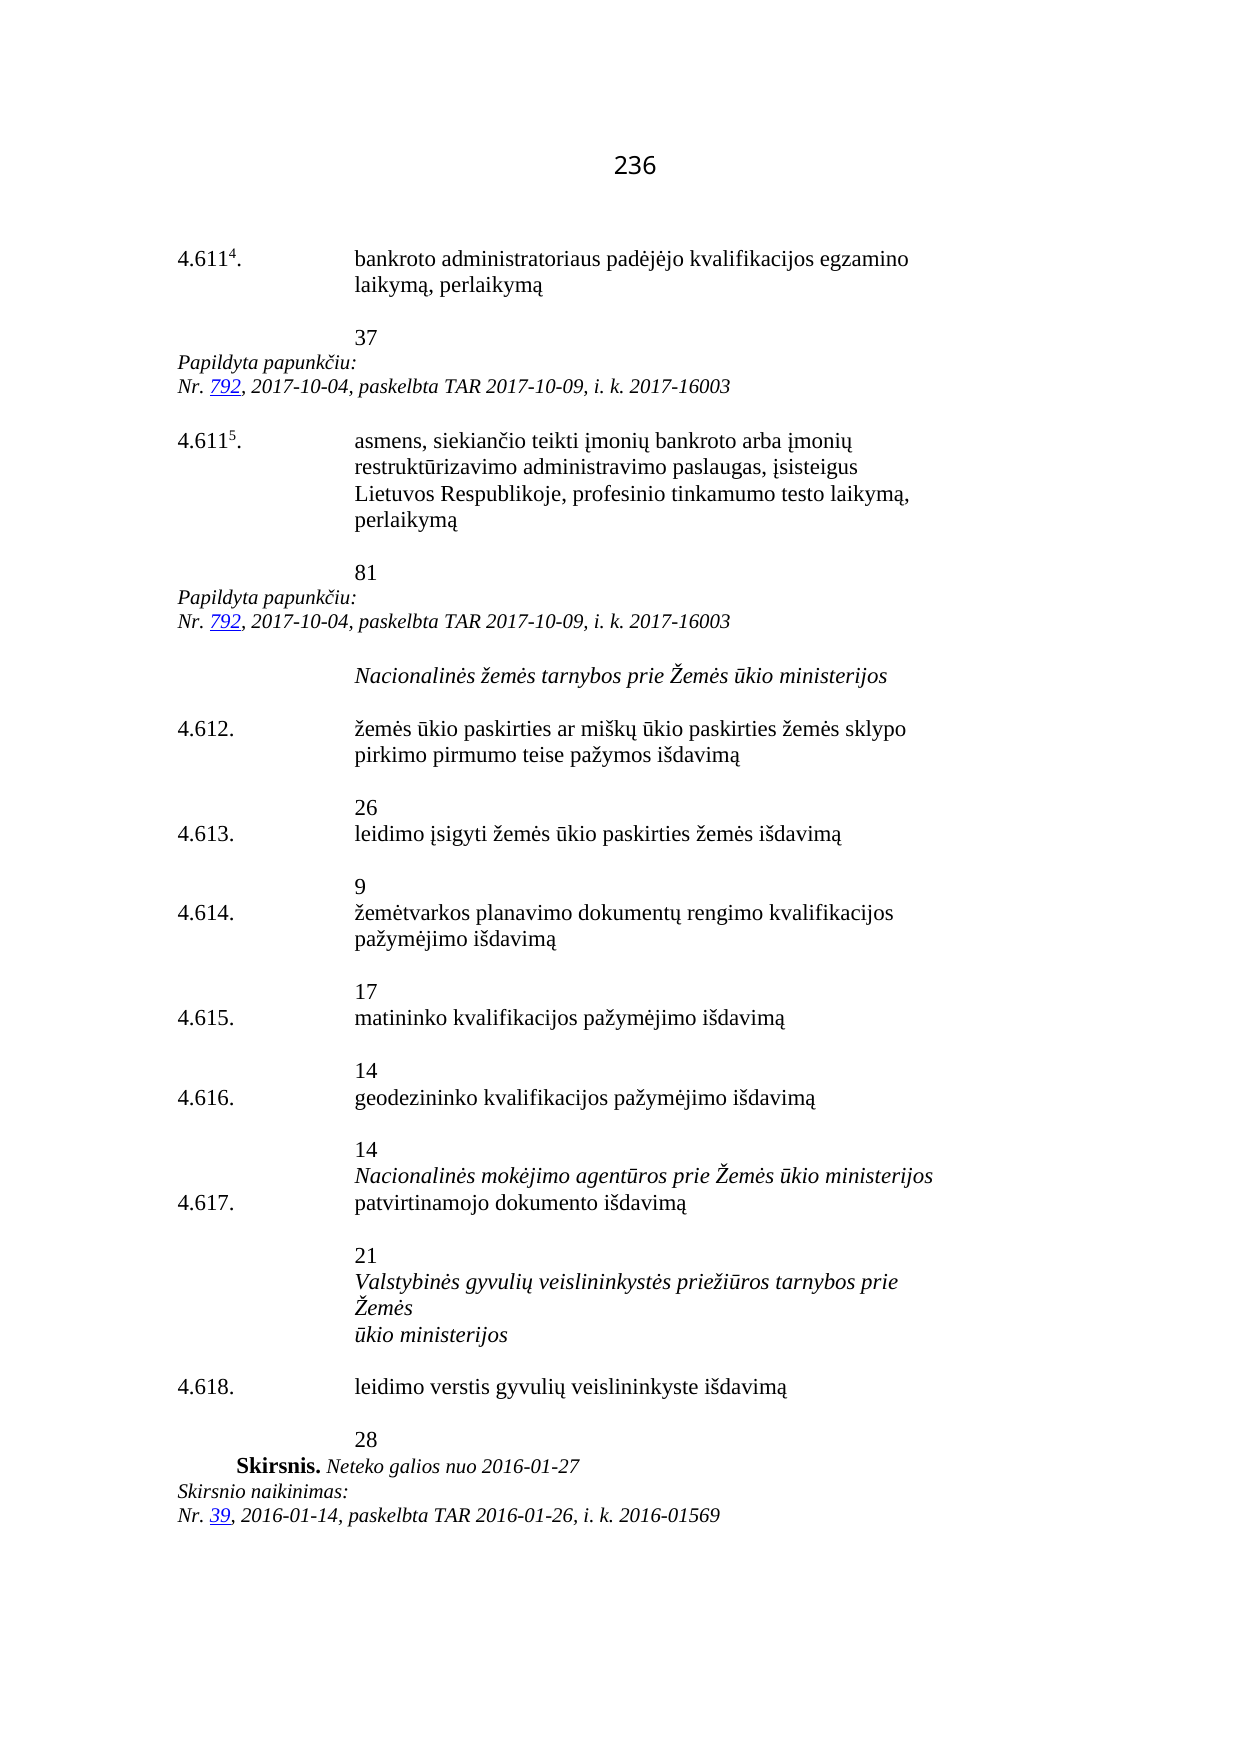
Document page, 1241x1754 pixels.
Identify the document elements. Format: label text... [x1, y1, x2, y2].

text 4.6114. bankroto administratoriaus padėjėjo kvalifikacijos egzamino [177, 244, 945, 271]
text Nacionalinės žemės tarnybos prie Žemės ūkio ministerijos [354, 662, 945, 714]
text 4.614. žemėtvarkos planavimo dokumentų rengimo kvalifikacijos [177, 899, 945, 925]
text pažymėjimo išdavimą 17 [354, 925, 945, 1004]
text Skirsnio naikinimas: [177, 1479, 1093, 1503]
text 4.613. leidimo įsigyti žemės ūkio paskirties žemės išdavimą 9 [177, 820, 945, 899]
text Skirsnis. Neteko galios nuo 2016-01-27 [177, 1452, 1093, 1479]
text Nr. 792, 2017-10-04, paskelbta TAR 2017-10-09, i. k. 2017-16003 [177, 374, 1093, 398]
text 4.618. leidimo verstis gyvulių veislininkyste išdavimą 28 [177, 1373, 945, 1452]
text Papildyta papunkčiu: [177, 585, 1093, 609]
text 4.612. žemės ūkio paskirties ar miškų ūkio paskirties žemės sklypo [177, 714, 945, 741]
text Lietuvos Respublikoje, profesinio tinkamumo testo laikymą, [354, 479, 945, 506]
text Valstybinės gyvulių veislininkystės priežiūros tarnybos prie Žemės ūkio ministerijos [354, 1268, 945, 1373]
text Nacionalinės mokėjimo agentūros prie Žemės ūkio ministerijos [354, 1163, 945, 1189]
text pirkimo pirmumo teise pažymos išdavimą 26 [354, 741, 945, 820]
text 4.6115. asmens, siekiančio teikti įmonių bankroto arba įmonių [177, 427, 945, 453]
text laikymą, perlaikymą 37 [354, 271, 945, 350]
text perlaikymą 81 [354, 506, 945, 585]
text 4.617. patvirtinamojo dokumento išdavimą 21 [177, 1189, 945, 1268]
text 4.615. matininko kvalifikacijos pažymėjimo išdavimą 14 [177, 1004, 945, 1083]
text 4.616. geodezininko kvalifikacijos pažymėjimo išdavimą 14 [177, 1083, 945, 1163]
text restruktūrizavimo administravimo paslaugas, įsisteigus [354, 453, 945, 479]
text Papildyta papunkčiu: [177, 350, 1093, 374]
text Nr. 39, 2016-01-14, paskelbta TAR 2016-01-26, i. k. 2016-01569 [177, 1503, 1093, 1527]
text Nr. 792, 2017-10-04, paskelbta TAR 2017-10-09, i. k. 2017-16003 [177, 609, 1093, 633]
